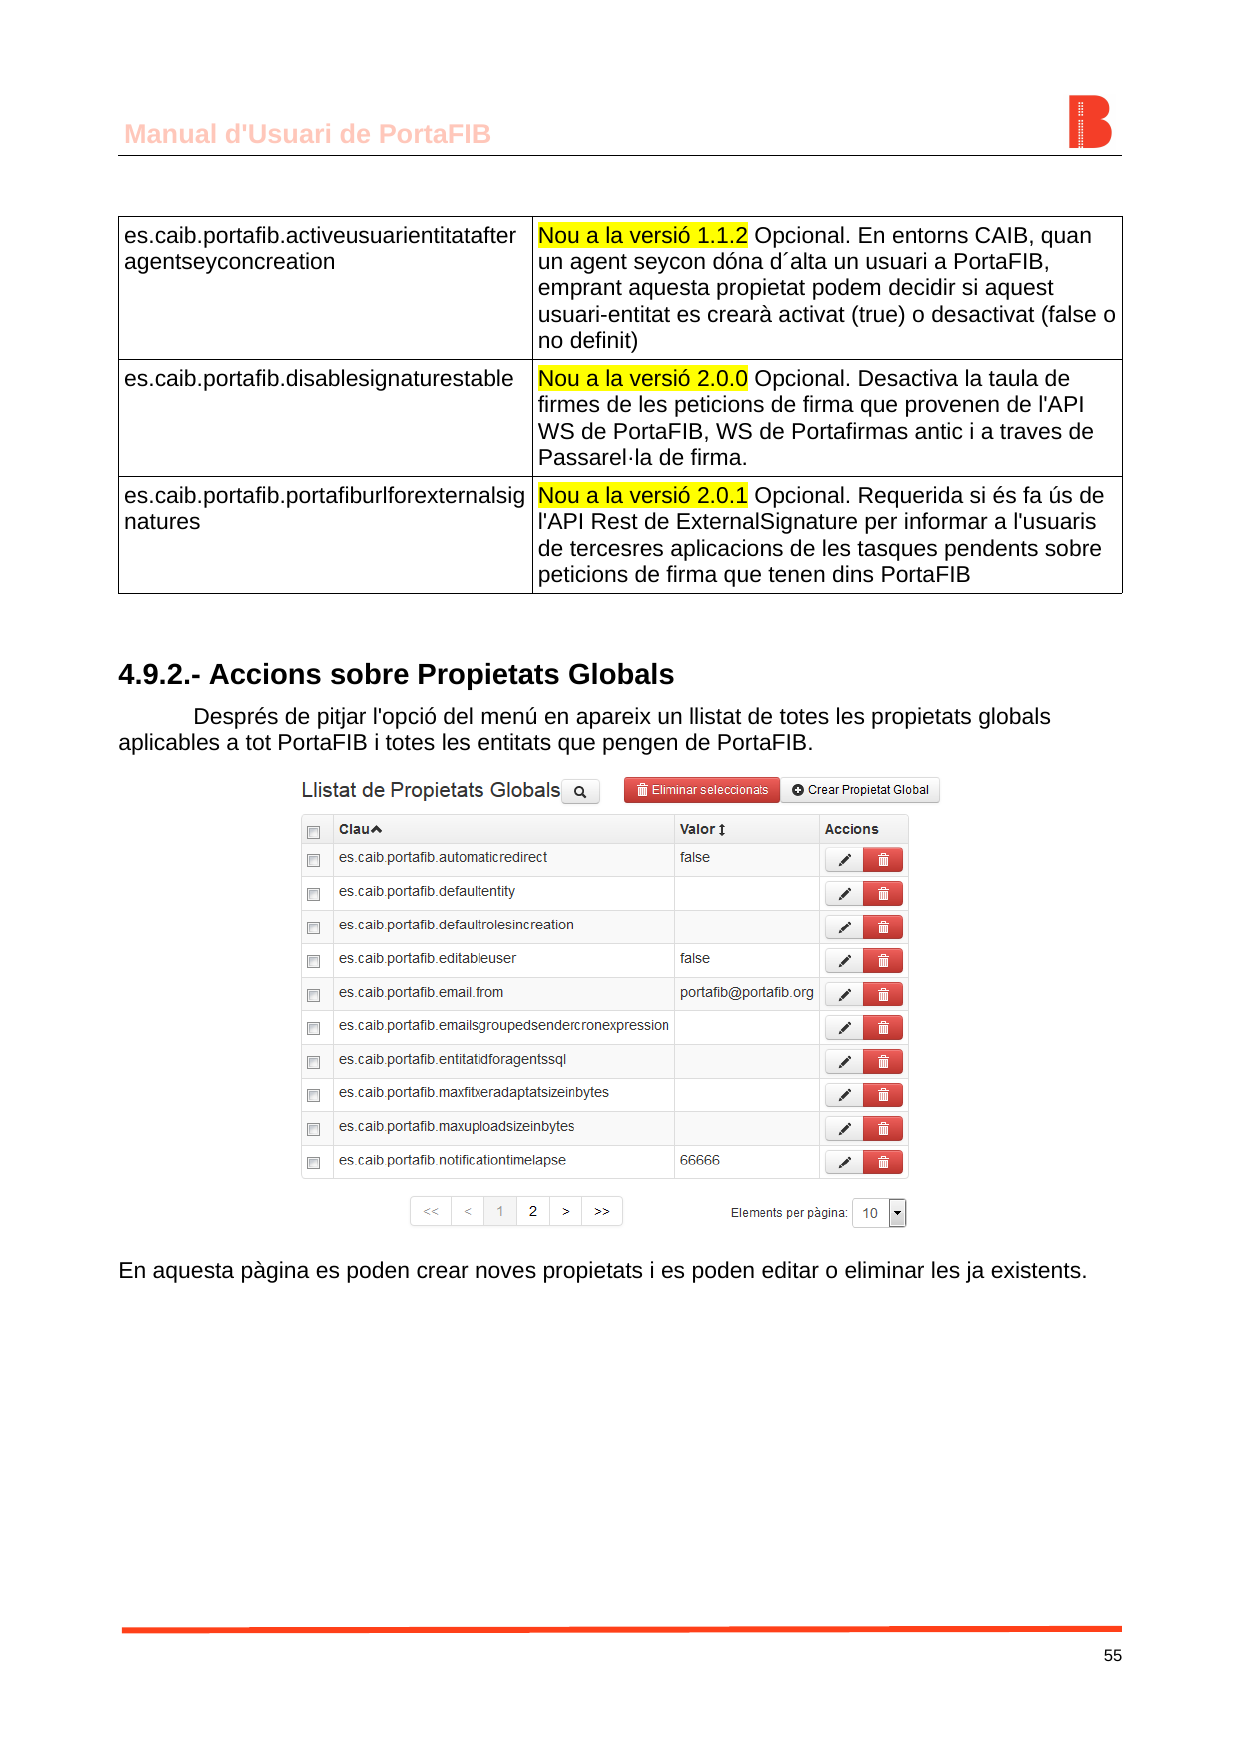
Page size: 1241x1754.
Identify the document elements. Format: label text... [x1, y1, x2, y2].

text Després de pitjar l'opció del menú en apareix un llistat de totes les propietats globals aplicables a tot PortaFIB i totes les entitats que pengen de PortaFIB. [118, 703, 1122, 756]
picture [1063, 94, 1117, 150]
table_cell es.caib.portafib.portafiburlforexternalsignatures [119, 477, 532, 593]
table_cell es.caib.portafib.activeusuarientitatafteragentseyconcreation [119, 217, 532, 359]
subtitle Accions sobre Propietats Globals [118, 657, 1122, 691]
table_cell Nou a la versió 2.0.0 Opcional. Desactiva la taula de firmes de les peticions de firma que provenen de l'API WS de PortaFIB, WS de Portafirmas antic i a traves de Passarel·la de firma. [533, 360, 1122, 476]
table_cell Nou a la versió 2.0.1 Opcional. Requerida si és fa ús de l'API Rest de ExternalSignature per informar a l'usuaris de tercesres aplicacions de les tasques pendents sobre peticions de firma que tenen dins PortaFIB [533, 477, 1122, 593]
table_cell Nou a la versió 1.1.2 Opcional. En entorns CAIB, quan un agent seycon dóna d´alta un usuari a PortaFIB, emprant aquesta propietat podem decidir si aquest usuari-entitat es crearà activat (true) o desactivat (false o no definit) [533, 217, 1122, 359]
picture [293, 768, 947, 1244]
table_cell es.caib.portafib.disablesignaturestable [119, 360, 532, 476]
text En aquesta pàgina es poden crear noves propietats i es poden editar o eliminar les ja existents. [118, 1257, 1122, 1283]
